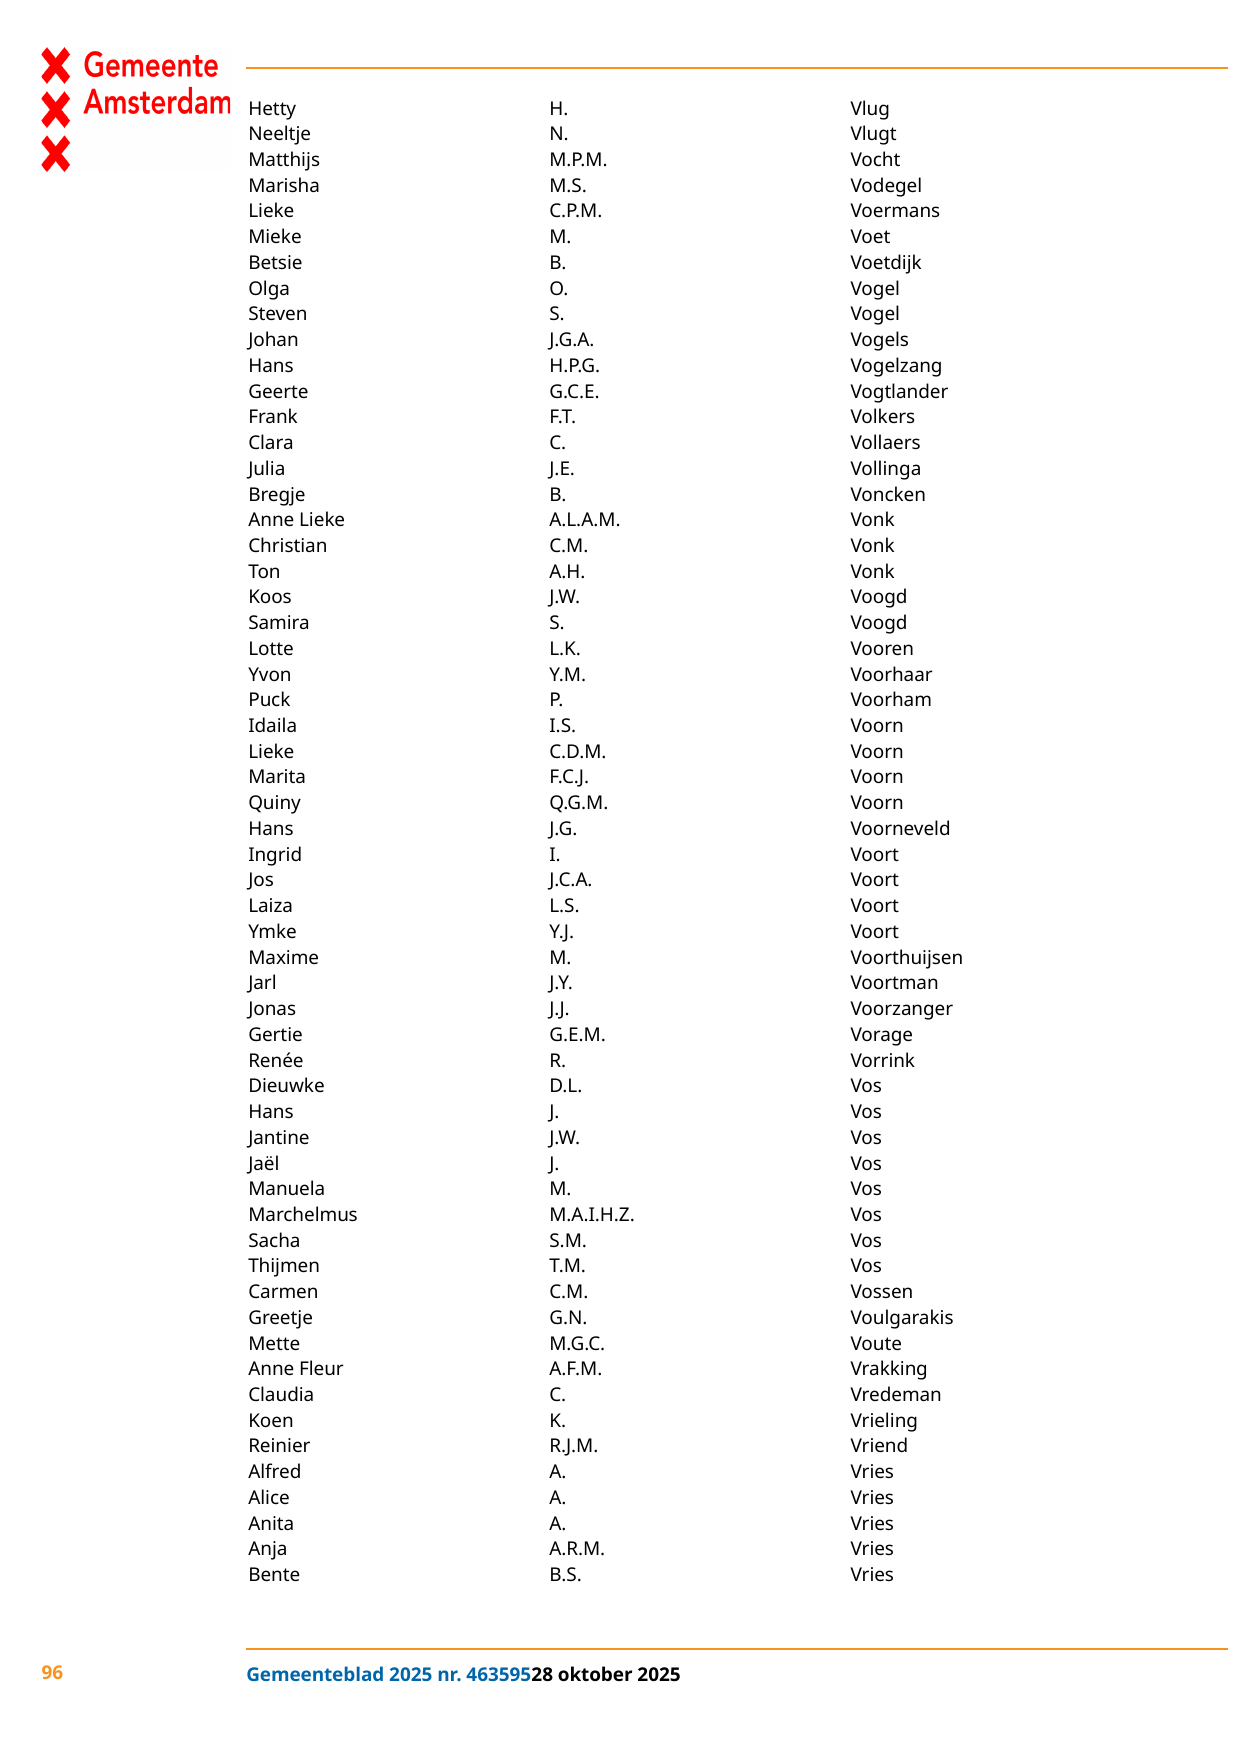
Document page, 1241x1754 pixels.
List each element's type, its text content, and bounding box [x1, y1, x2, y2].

table_cell Y.M. [549, 661, 850, 687]
table_cell Voncken [850, 481, 1152, 506]
table_cell Dieuwke [248, 1073, 549, 1098]
table_cell A.H. [549, 558, 850, 584]
table_cell J.C.A. [549, 867, 850, 892]
table_cell Vrakking [850, 1356, 1152, 1381]
table_cell Vonk [850, 558, 1152, 584]
table_cell A. [549, 1484, 850, 1510]
table_cell Vos [850, 1253, 1152, 1278]
table_cell Vogel [850, 275, 1152, 301]
table_cell Voortman [850, 970, 1152, 995]
table_cell Volkers [850, 404, 1152, 429]
table_cell Mieke [248, 224, 549, 249]
table_cell Voorthuijsen [850, 944, 1152, 969]
table_cell B. [549, 249, 850, 275]
table_cell O. [549, 275, 850, 301]
table_cell R. [549, 1047, 850, 1072]
table_cell Koos [248, 584, 549, 609]
table_cell Ymke [248, 918, 549, 944]
table_cell Marchelmus [248, 1201, 549, 1227]
table_cell Johan [248, 326, 549, 352]
table_cell Matthijs [248, 146, 549, 172]
table_cell Vollinga [850, 455, 1152, 481]
table_cell Alfred [248, 1459, 549, 1484]
table_cell Vodegel [850, 172, 1152, 198]
table_cell A. [549, 1510, 850, 1536]
table_cell Frank [248, 404, 549, 429]
table_cell Vries [850, 1484, 1152, 1510]
table_cell Voort [850, 918, 1152, 944]
table_cell Anne Lieke [248, 506, 549, 532]
table_cell Anne Fleur [248, 1356, 549, 1381]
table_cell Renée [248, 1047, 549, 1072]
table_cell M.A.I.H.Z. [549, 1201, 850, 1227]
table_cell Vonk [850, 532, 1152, 558]
table_cell A.R.M. [549, 1536, 850, 1561]
table_cell Voorn [850, 790, 1152, 815]
table_cell Voermans [850, 198, 1152, 223]
table_cell L.K. [549, 635, 850, 661]
table_cell Reinier [248, 1433, 549, 1458]
table_cell Bregje [248, 481, 549, 506]
table_cell Jantine [248, 1124, 549, 1150]
table_cell Voogd [850, 584, 1152, 609]
table_cell C.P.M. [549, 198, 850, 223]
table_cell Voorneveld [850, 815, 1152, 841]
table_cell Steven [248, 301, 549, 326]
table_cell Vogels [850, 326, 1152, 352]
table_cell P. [549, 687, 850, 712]
table_cell J.Y. [549, 970, 850, 995]
table_cell K. [549, 1407, 850, 1433]
table_cell Olga [248, 275, 549, 301]
table_cell D.L. [549, 1073, 850, 1098]
table_cell Hetty [248, 95, 549, 121]
table_cell C. [549, 1381, 850, 1407]
table_cell H. [549, 95, 850, 121]
table_cell F.T. [549, 404, 850, 429]
table_cell Sacha [248, 1227, 549, 1253]
table_cell N. [549, 121, 850, 146]
table_cell Vries [850, 1561, 1152, 1587]
table_cell A.L.A.M. [549, 506, 850, 532]
table_cell M. [549, 1175, 850, 1201]
table_cell H.P.G. [549, 352, 850, 378]
table_cell C.M. [549, 1278, 850, 1304]
table_cell M. [549, 224, 850, 249]
table_cell C.D.M. [549, 738, 850, 764]
table_cell Vriend [850, 1433, 1152, 1458]
table_cell Jarl [248, 970, 549, 995]
table_cell Koen [248, 1407, 549, 1433]
table_cell Alice [248, 1484, 549, 1510]
table_cell Yvon [248, 661, 549, 687]
table_cell Vries [850, 1459, 1152, 1484]
table_cell Q.G.M. [549, 790, 850, 815]
table_cell Puck [248, 687, 549, 712]
table_cell Carmen [248, 1278, 549, 1304]
table_cell I. [549, 841, 850, 867]
table_cell Gertie [248, 1021, 549, 1047]
table_cell Samira [248, 609, 549, 635]
table_cell B. [549, 481, 850, 506]
table_cell J.W. [549, 584, 850, 609]
table_cell Voort [850, 841, 1152, 867]
table_cell M.P.M. [549, 146, 850, 172]
table_cell J.G.A. [549, 326, 850, 352]
table_cell Ton [248, 558, 549, 584]
table_cell Vos [850, 1201, 1152, 1227]
table_cell G.N. [549, 1304, 850, 1330]
table_cell Bente [248, 1561, 549, 1587]
table_cell Vrieling [850, 1407, 1152, 1433]
table_cell Marisha [248, 172, 549, 198]
table_cell Lieke [248, 198, 549, 223]
table_cell Quiny [248, 790, 549, 815]
table_cell Jonas [248, 995, 549, 1021]
table_cell J.J. [549, 995, 850, 1021]
table_cell Laiza [248, 893, 549, 918]
table_cell Lotte [248, 635, 549, 661]
table_cell S.M. [549, 1227, 850, 1253]
table_cell Vooren [850, 635, 1152, 661]
table_cell Vocht [850, 146, 1152, 172]
table_cell Vos [850, 1175, 1152, 1201]
table_cell Vorrink [850, 1047, 1152, 1072]
table_cell Voorn [850, 738, 1152, 764]
table_cell Vries [850, 1536, 1152, 1561]
table_cell Vos [850, 1227, 1152, 1253]
table_cell Mette [248, 1330, 549, 1356]
table_cell F.C.J. [549, 764, 850, 789]
table_cell Vossen [850, 1278, 1152, 1304]
picture [41, 47, 231, 172]
table_cell Jos [248, 867, 549, 892]
table_cell I.S. [549, 712, 850, 738]
table_cell Y.J. [549, 918, 850, 944]
table_cell Manuela [248, 1175, 549, 1201]
table_cell Ingrid [248, 841, 549, 867]
table_cell Vorage [850, 1021, 1152, 1047]
table_cell Neeltje [248, 121, 549, 146]
table_cell Voetdijk [850, 249, 1152, 275]
table_cell Thijmen [248, 1253, 549, 1278]
table_cell Hans [248, 352, 549, 378]
table_cell Vos [850, 1124, 1152, 1150]
table_cell Vries [850, 1510, 1152, 1536]
table_cell Voort [850, 893, 1152, 918]
table_cell A.F.M. [549, 1356, 850, 1381]
table_cell Vlugt [850, 121, 1152, 146]
table_cell L.S. [549, 893, 850, 918]
table_cell Vonk [850, 506, 1152, 532]
table_cell Marita [248, 764, 549, 789]
table_cell Voorn [850, 764, 1152, 789]
table_cell Maxime [248, 944, 549, 969]
table_cell Voorhaar [850, 661, 1152, 687]
table_cell R.J.M. [549, 1433, 850, 1458]
table_cell T.M. [549, 1253, 850, 1278]
table_cell Vos [850, 1150, 1152, 1175]
table_cell G.E.M. [549, 1021, 850, 1047]
table_cell Greetje [248, 1304, 549, 1330]
table_cell Hans [248, 1098, 549, 1124]
table_cell J.G. [549, 815, 850, 841]
table_cell Voulgarakis [850, 1304, 1152, 1330]
table_cell Voort [850, 867, 1152, 892]
table_cell G.C.E. [549, 378, 850, 403]
table_cell Claudia [248, 1381, 549, 1407]
table_cell B.S. [549, 1561, 850, 1587]
table_cell J. [549, 1098, 850, 1124]
table_cell A. [549, 1459, 850, 1484]
table_cell Vogelzang [850, 352, 1152, 378]
table_cell Vogel [850, 301, 1152, 326]
table_cell Anita [248, 1510, 549, 1536]
table_cell M.S. [549, 172, 850, 198]
table_cell Vos [850, 1073, 1152, 1098]
table_cell Hans [248, 815, 549, 841]
table_cell C.M. [549, 532, 850, 558]
table_cell Lieke [248, 738, 549, 764]
table_cell Vredeman [850, 1381, 1152, 1407]
table_cell Clara [248, 429, 549, 455]
table_cell S. [549, 301, 850, 326]
table_cell Vlug [850, 95, 1152, 121]
table_cell Voorzanger [850, 995, 1152, 1021]
table_cell C. [549, 429, 850, 455]
table_cell Vollaers [850, 429, 1152, 455]
table_cell S. [549, 609, 850, 635]
table_cell Betsie [248, 249, 549, 275]
table_cell J. [549, 1150, 850, 1175]
table_cell Jaël [248, 1150, 549, 1175]
table_cell Voute [850, 1330, 1152, 1356]
table_cell J.W. [549, 1124, 850, 1150]
table_cell Idaila [248, 712, 549, 738]
table_cell M. [549, 944, 850, 969]
table_cell Christian [248, 532, 549, 558]
table_cell Vos [850, 1098, 1152, 1124]
table_cell Voet [850, 224, 1152, 249]
table_cell J.E. [549, 455, 850, 481]
table_cell Julia [248, 455, 549, 481]
table_cell Voorham [850, 687, 1152, 712]
table_cell Voogd [850, 609, 1152, 635]
table_cell Voorn [850, 712, 1152, 738]
table_cell Vogtlander [850, 378, 1152, 403]
table_cell Geerte [248, 378, 549, 403]
table_cell Anja [248, 1536, 549, 1561]
table_cell M.G.C. [549, 1330, 850, 1356]
